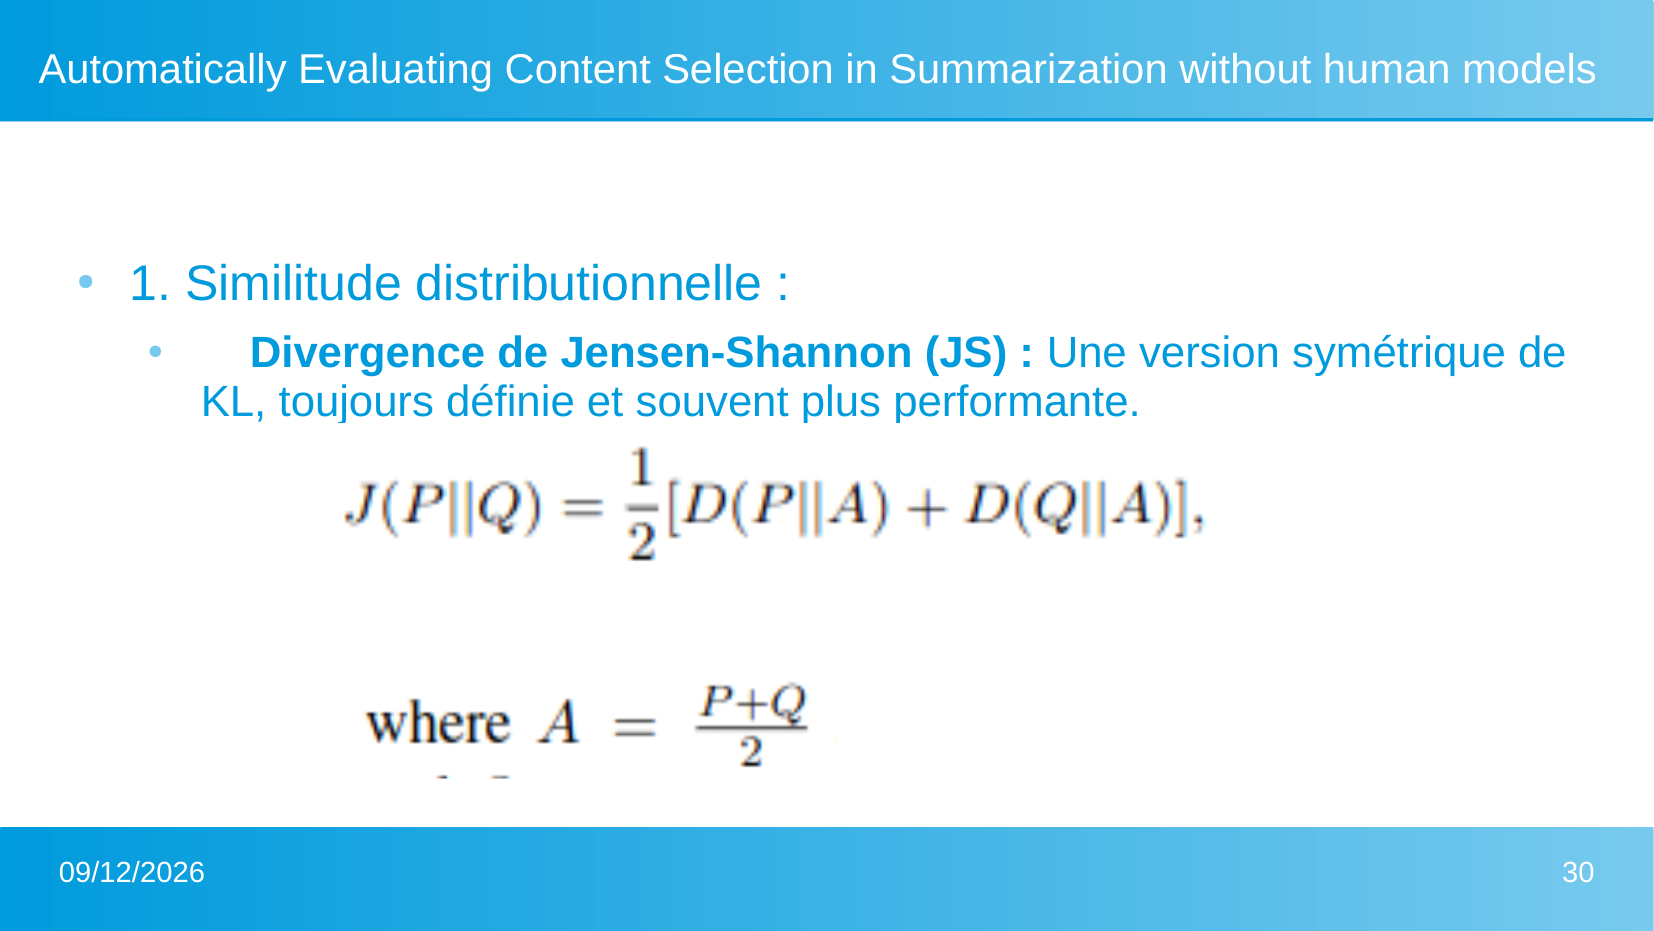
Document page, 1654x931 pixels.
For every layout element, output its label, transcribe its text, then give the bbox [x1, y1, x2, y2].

picture [295, 423, 1270, 591]
picture [324, 649, 837, 779]
list 1. Similitude distributionnelle : Divergence de Jensen-Shannon (JS) : Une version symétrique de KL, toujours définie et souvent plus performante. [59, 177, 1595, 768]
title Automatically Evaluating Content Selection in Summarization without human models [0, 22, 1654, 116]
